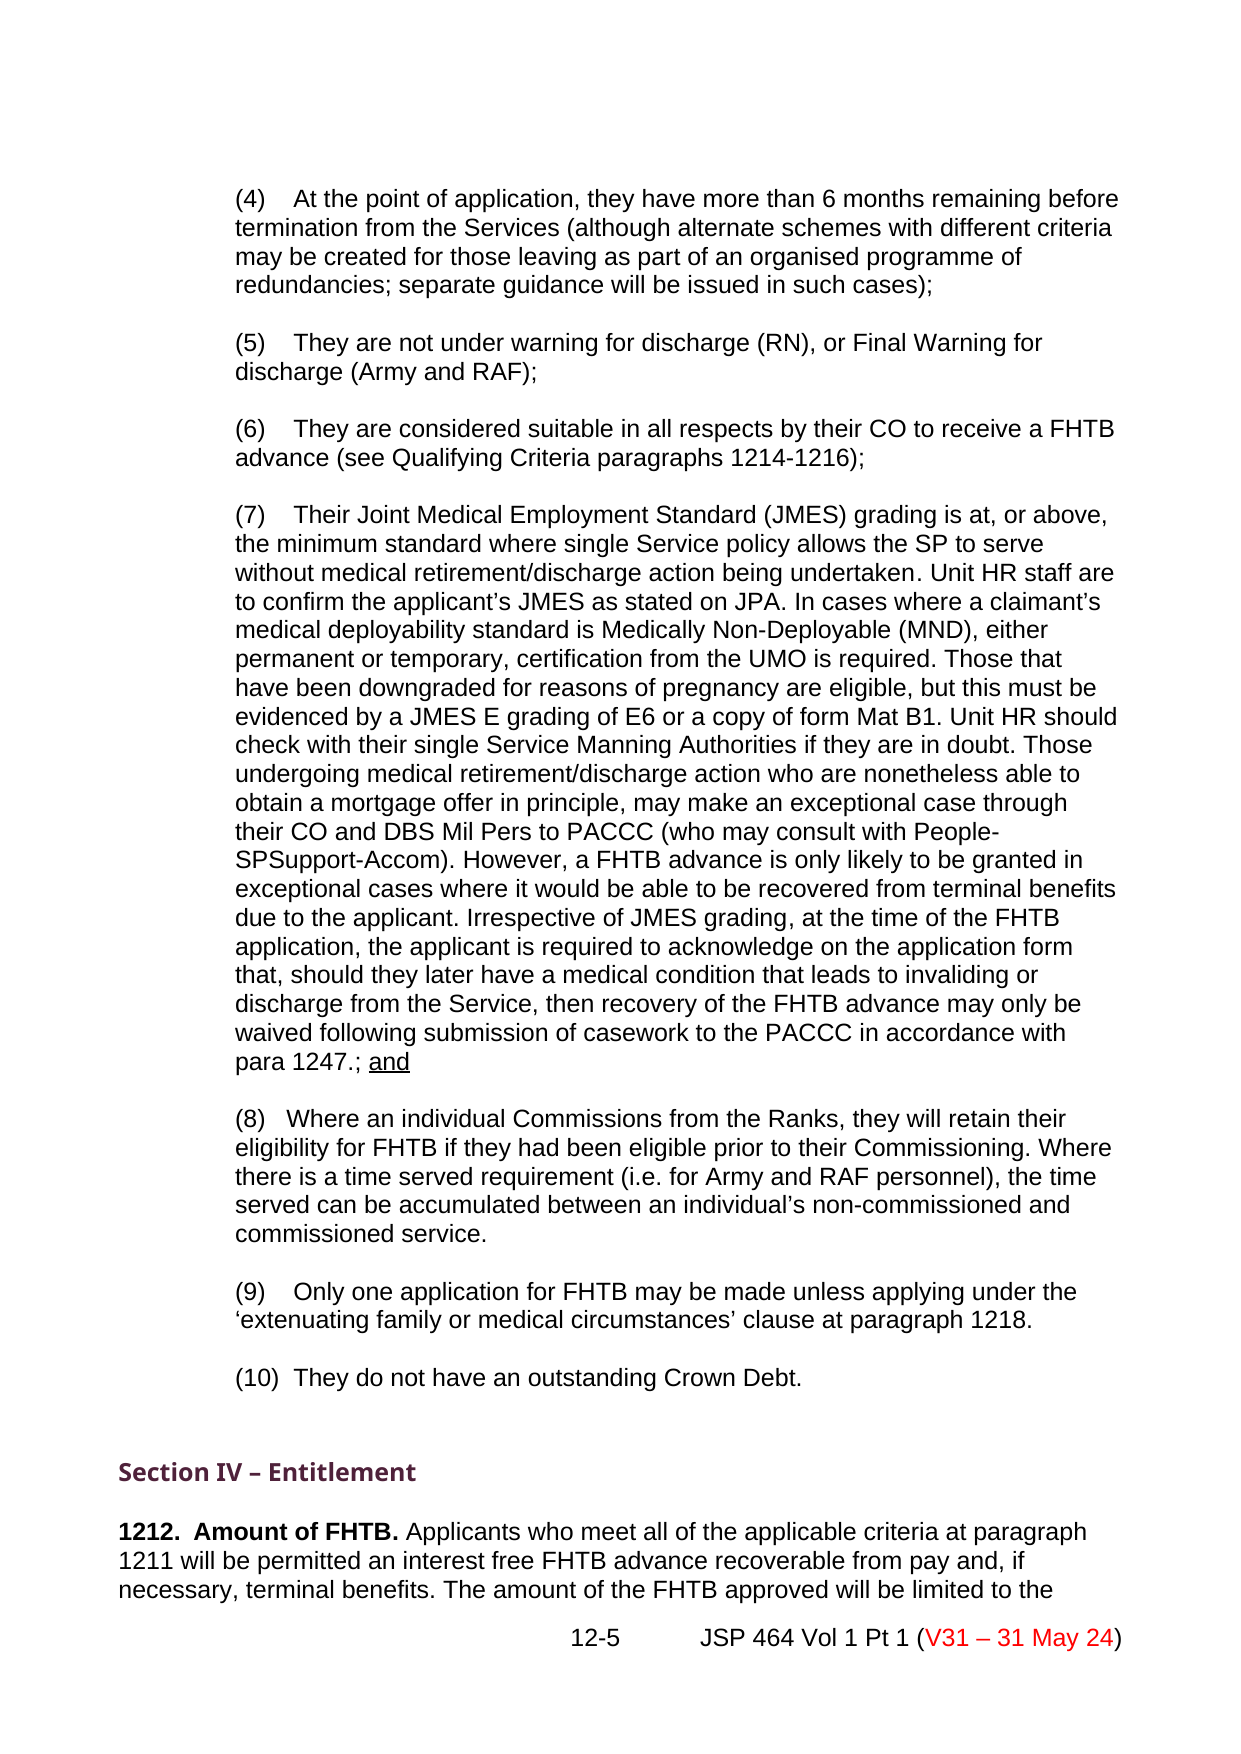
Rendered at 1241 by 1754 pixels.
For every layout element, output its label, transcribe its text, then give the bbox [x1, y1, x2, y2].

text (8) Where an individual Commissions from the Ranks, they will retain their eligibility for FHTB if they had been eligible prior to their Commissioning. Where there is a time served requirement (i.e. for Army and RAF personnel), the time served can be accumulated between an individual’s non-commissioned and commissioned service. [235, 1104, 1122, 1248]
text (9) Only one application for FHTB may be made unless applying under the ‘extenuating family or medical circumstances’ clause at paragraph 1218. [235, 1277, 1122, 1334]
list At the point of application, they have more than 6 months remaining before termination from the Services (although alternate schemes with different criteria may be created for those leaving as part of an organised programme of redundancies; separate guidance will be issued in such cases); [235, 184, 1122, 299]
text (7) Their Joint Medical Employment Standard (JMES) grading is at, or above, the minimum standard where single Service policy allows the SP to serve without medical retirement/discharge action being undertaken. Unit HR staff are to confirm the applicant’s JMES as stated on JPA. In cases where a claimant’s medical deployability standard is Medically Non-Deployable (MND), either permanent or temporary, certification from the UMO is required. Those that have been downgraded for reasons of pregnancy are eligible, but this must be evidenced by a JMES E grading of E6 or a copy of form Mat B1. Unit HR should check with their single Service Manning Authorities if they are in doubt. Those undergoing medical retirement/discharge action who are nonetheless able to obtain a mortgage offer in principle, may make an exceptional case through their CO and DBS Mil Pers to PACCC (who may consult with People-SPSupport-Accom). However, a FHTB advance is only likely to be granted in exceptional cases where it would be able to be recovered from terminal benefits due to the applicant. Irrespective of JMES grading, at the time of the FHTB application, the applicant is required to acknowledge on the application form that, should they later have a medical condition that leads to invaliding or discharge from the Service, then recovery of the FHTB advance may only be waived following submission of casework to the PACCC in accordance with para 1247.; and [235, 500, 1122, 1075]
text 1212. Amount of FHTB. Applicants who meet all of the applicable criteria at paragraph 1211 will be permitted an interest free FHTB advance recoverable from pay and, if necessary, terminal benefits. The amount of the FHTB approved will be limited to the [118, 1517, 1122, 1603]
list They are not under warning for discharge (RN), or Final Warning for discharge (Army and RAF); [235, 328, 1122, 385]
text Section IV – Entitlement [118, 1454, 1122, 1488]
list They are considered suitable in all respects by their CO to receive a FHTB advance (see Qualifying Criteria paragraphs 1214-1216); [235, 414, 1122, 472]
text (10) They do not have an outstanding Crown Debt. [235, 1363, 1122, 1392]
